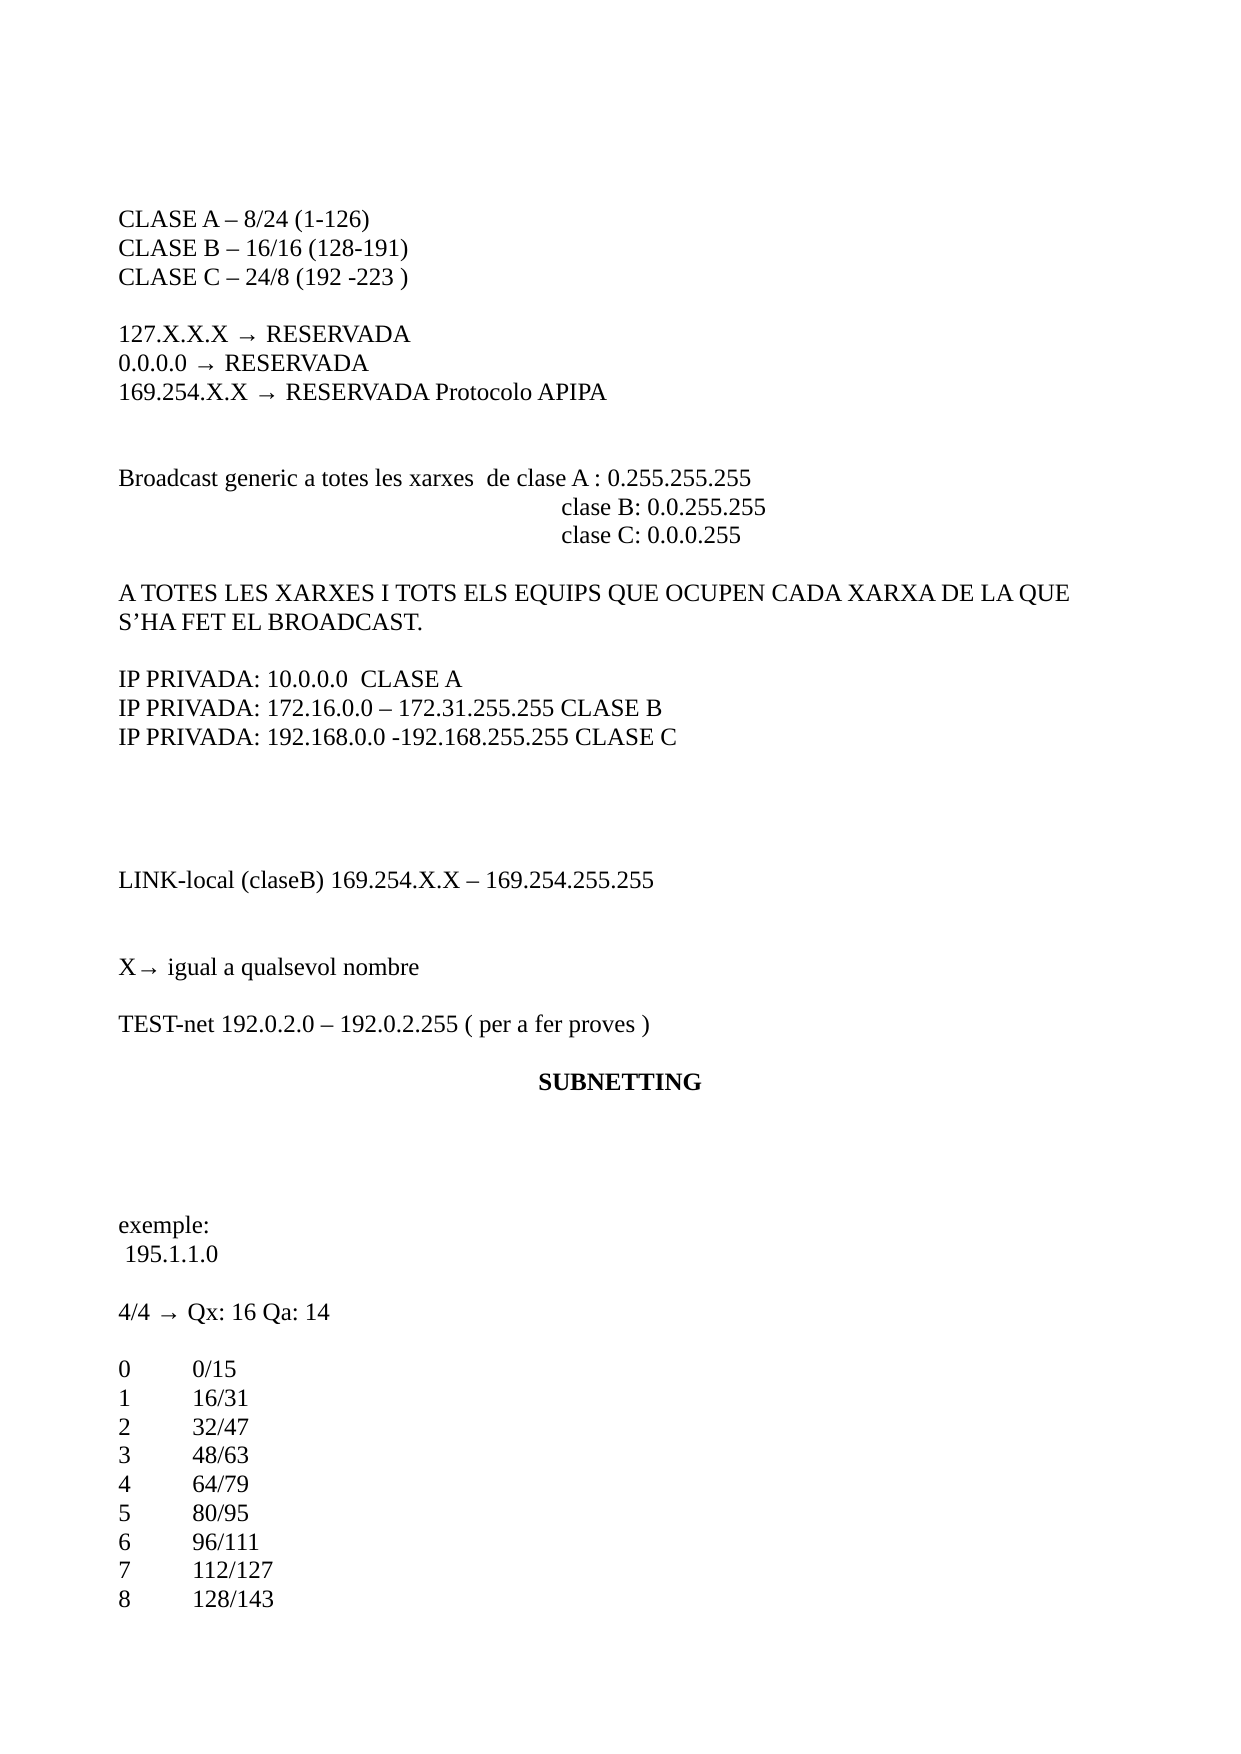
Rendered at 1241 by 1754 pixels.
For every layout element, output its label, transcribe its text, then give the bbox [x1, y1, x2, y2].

text 195.1.1.0 [118, 1239, 1122, 1268]
text Broadcast generic a totes les xarxes de clase A : 0.255.255.255 [118, 463, 1122, 492]
text TEST-net 192.0.2.0 – 192.0.2.255 ( per a fer proves ) [118, 1009, 1122, 1038]
text clase C: 0.0.0.255 [118, 521, 1122, 549]
text A TOTES LES XARXES I TOTS ELS EQUIPS QUE OCUPEN CADA XARXA DE LA QUE S’HA FET EL BROADCAST. [118, 578, 1122, 636]
text 4 64/79 [118, 1469, 1122, 1498]
text X→ igual a qualsevol nombre [118, 952, 1122, 981]
text clase B: 0.0.255.255 [118, 492, 1122, 521]
text 6 96/111 [118, 1527, 1122, 1556]
text CLASE B – 16/16 (128-191) [118, 233, 1122, 262]
text exemple: [118, 1211, 1122, 1239]
text 4/4 → Qx: 16 Qa: 14 [118, 1297, 1122, 1326]
text 169.254.X.X → RESERVADA Protocolo APIPA [118, 377, 1122, 406]
text 1 16/31 [118, 1383, 1122, 1412]
text 8 128/143 [118, 1584, 1122, 1613]
text IP PRIVADA: 10.0.0.0 CLASE A [118, 664, 1122, 693]
text SUBNETTING [118, 1067, 1122, 1096]
text 2 32/47 [118, 1412, 1122, 1441]
text 0 0/15 [118, 1354, 1122, 1383]
text LINK-local (claseB) 169.254.X.X – 169.254.255.255 [118, 866, 1122, 894]
text 0.0.0.0 → RESERVADA [118, 348, 1122, 377]
text IP PRIVADA: 172.16.0.0 – 172.31.255.255 CLASE B [118, 693, 1122, 722]
text 5 80/95 [118, 1498, 1122, 1527]
text CLASE C – 24/8 (192 -223 ) [118, 262, 1122, 291]
text CLASE A – 8/24 (1-126) [118, 204, 1122, 233]
text IP PRIVADA: 192.168.0.0 -192.168.255.255 CLASE C [118, 722, 1122, 751]
text 7 112/127 [118, 1556, 1122, 1584]
text 3 48/63 [118, 1441, 1122, 1469]
text 127.X.X.X → RESERVADA [118, 319, 1122, 348]
